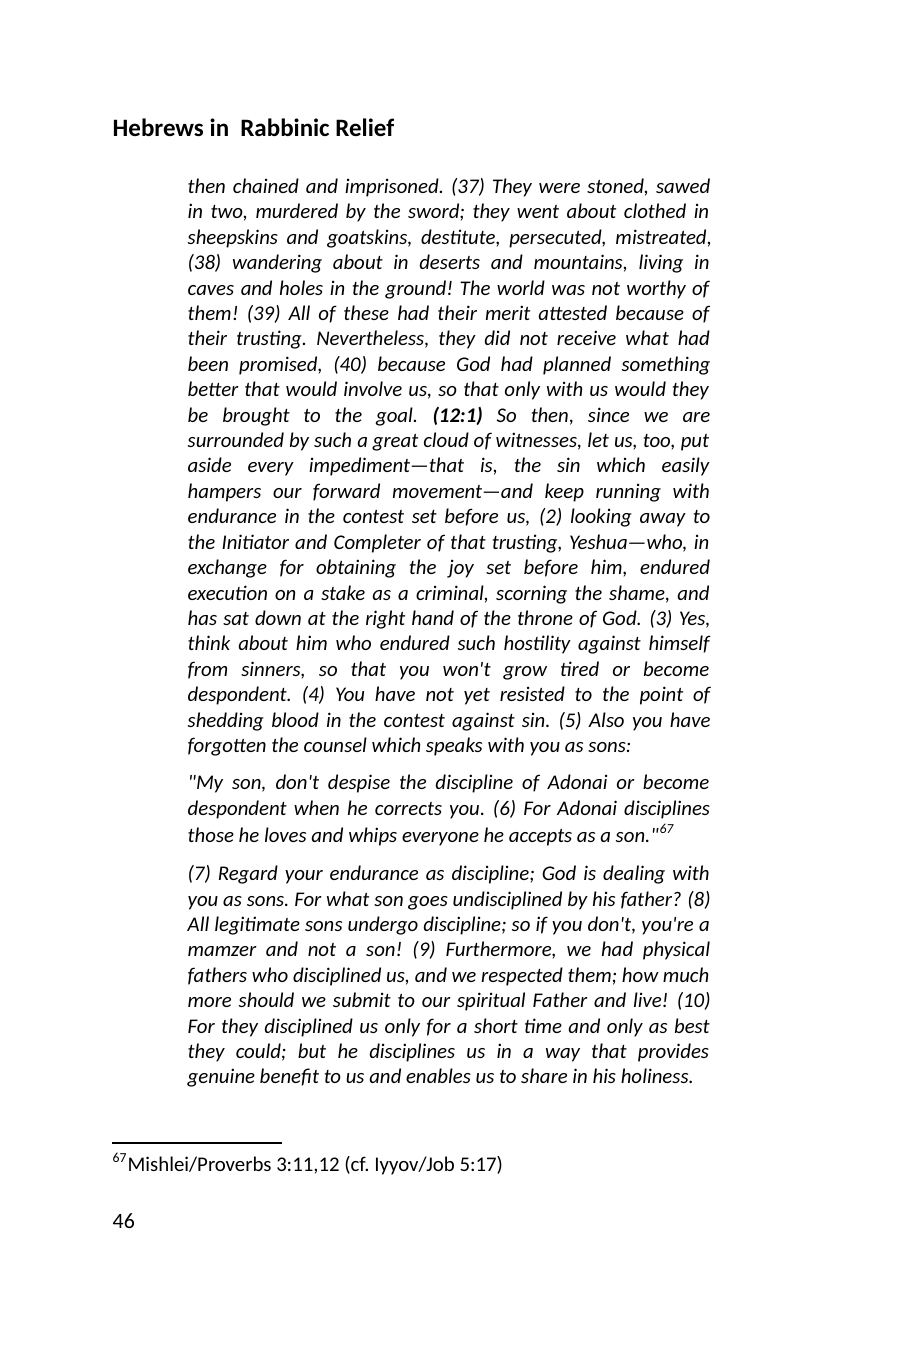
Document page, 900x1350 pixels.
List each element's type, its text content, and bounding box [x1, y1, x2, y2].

text (7) Regard your endurance as discipline; God is dealing with you as sons. For what son goes undisciplined by his father? (8) All legitimate sons undergo discipline; so if you don't, you're a mamzer and not a son! (9) Furthermore, we had physical fathers who disciplined us, and we respected them; how much more should we submit to our spiritual Father and live! (10) For they disciplined us only for a short time and only as best they could; but he disciplines us in a way that provides genuine benefit to us and enables us to share in his holiness. [187, 860, 712, 1089]
text Mishlei/Proverbs 3:11,12 (cf. Iyyov/Job 5:17) [112, 1149, 787, 1177]
text "My son, don't despise the discipline of Adonai or become despondent when he corrects you. (6) For Adonai disciplines those he loves and whips everyone he accepts as a son." [187, 769, 712, 848]
text then chained and imprisoned. (37) They were stoned, sawed in two, murdered by the sword; they went about clothed in sheepskins and goatskins, destitute, persecuted, mistreated, (38) wandering about in deserts and mountains, living in caves and holes in the ground! The world was not worthy of them! (39) All of these had their merit attested because of their trusting. Nevertheless, they did not receive what had been promised, (40) because God had planned something better that would involve us, so that only with us would they be brought to the goal. (12:1) So then, since we are surrounded by such a great cloud of witnesses, let us, too, put aside every impediment—that is, the sin which easily hampers our forward movement—and keep running with endurance in the contest set before us, (2) looking away to the Initiator and Completer of that trusting, Yeshua—who, in exchange for obtaining the joy set before him, endured execution on a stake as a criminal, scorning the shame, and has sat down at the right hand of the throne of God. (3) Yes, think about him who endured such hostility against himself from sinners, so that you won't grow tired or become despondent. (4) You have not yet resisted to the point of shedding blood in the contest against sin. (5) Also you have forgotten the counsel which speaks with you as sons: [187, 173, 712, 758]
